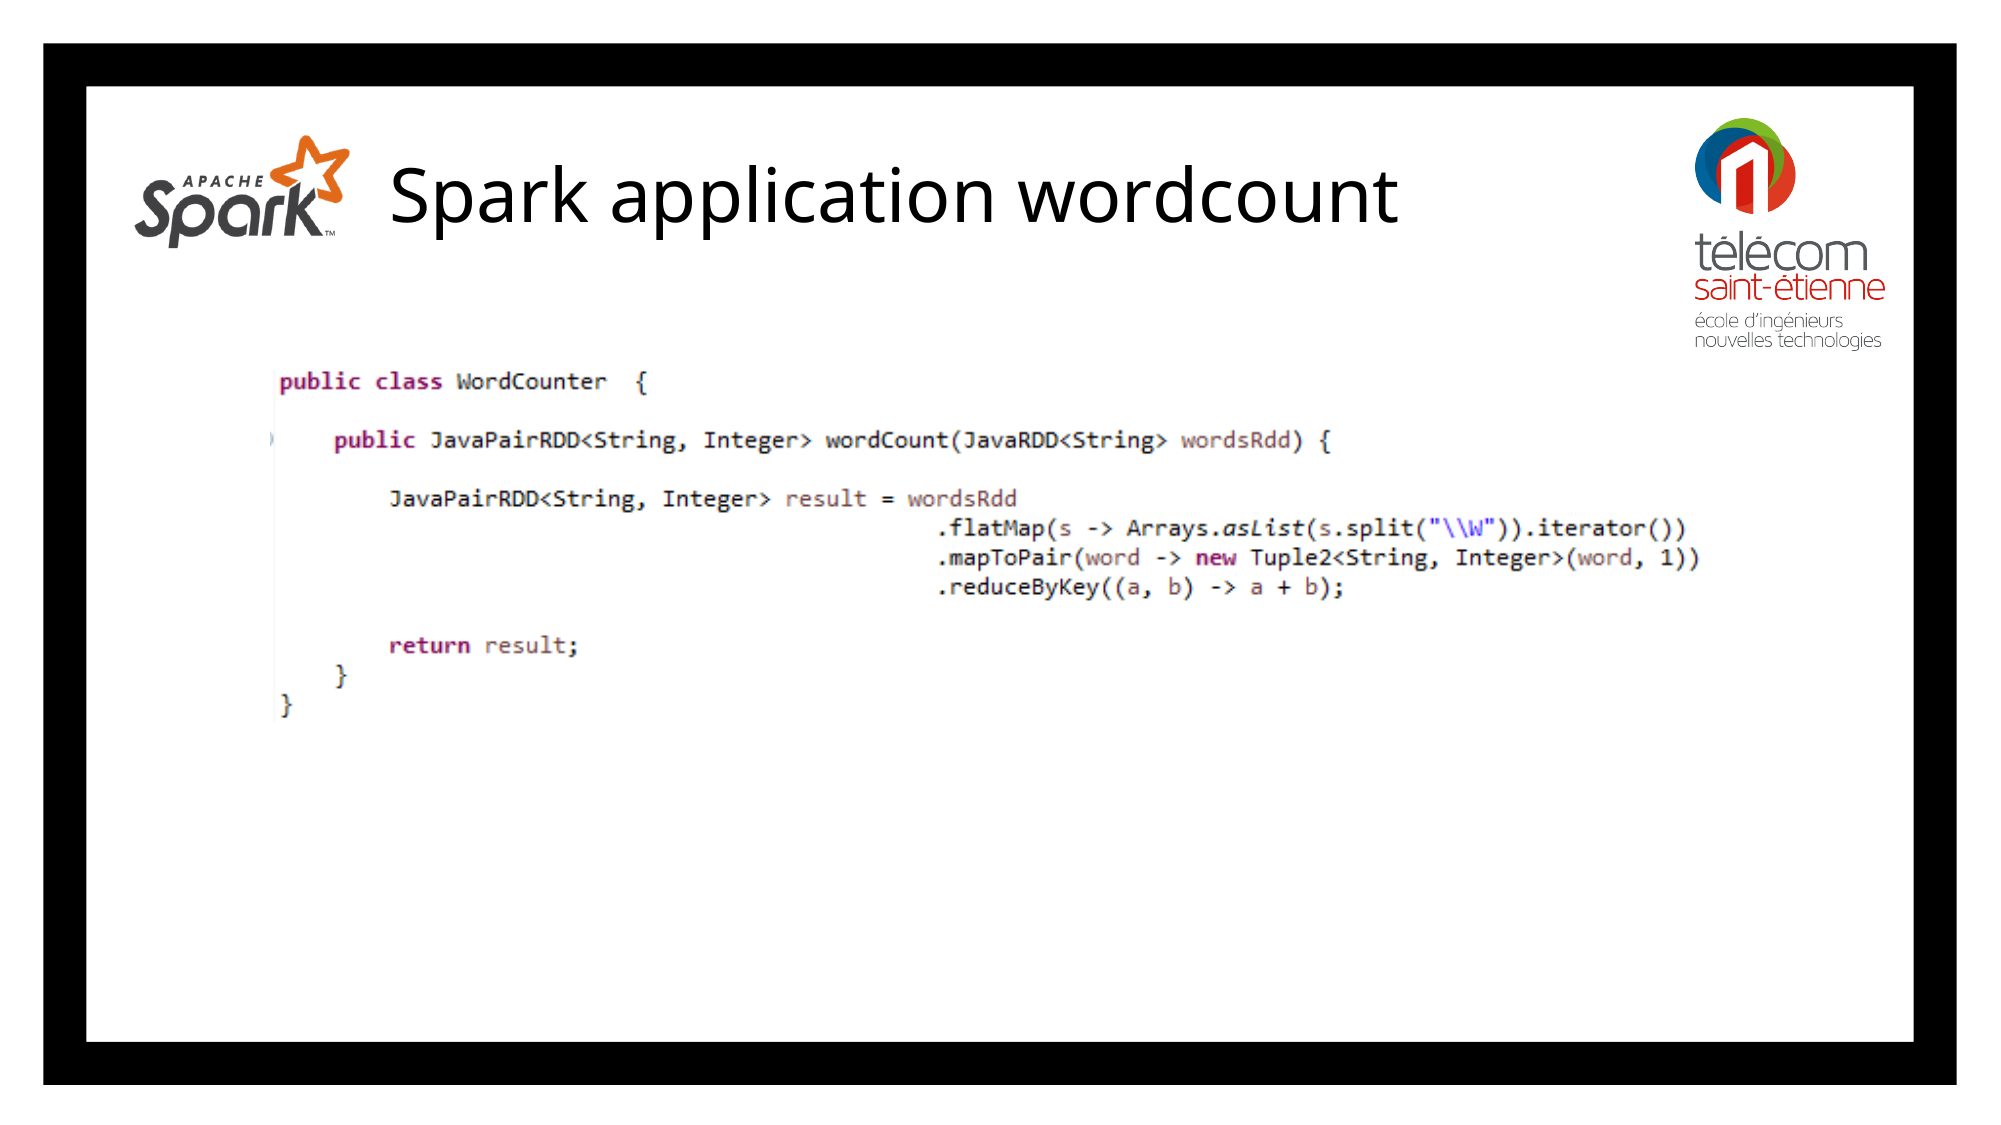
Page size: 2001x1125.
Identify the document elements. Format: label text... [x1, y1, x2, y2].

picture [270, 370, 1727, 722]
title Spark application wordcount [369, 138, 1849, 304]
picture [1695, 118, 1885, 351]
picture [133, 135, 350, 250]
